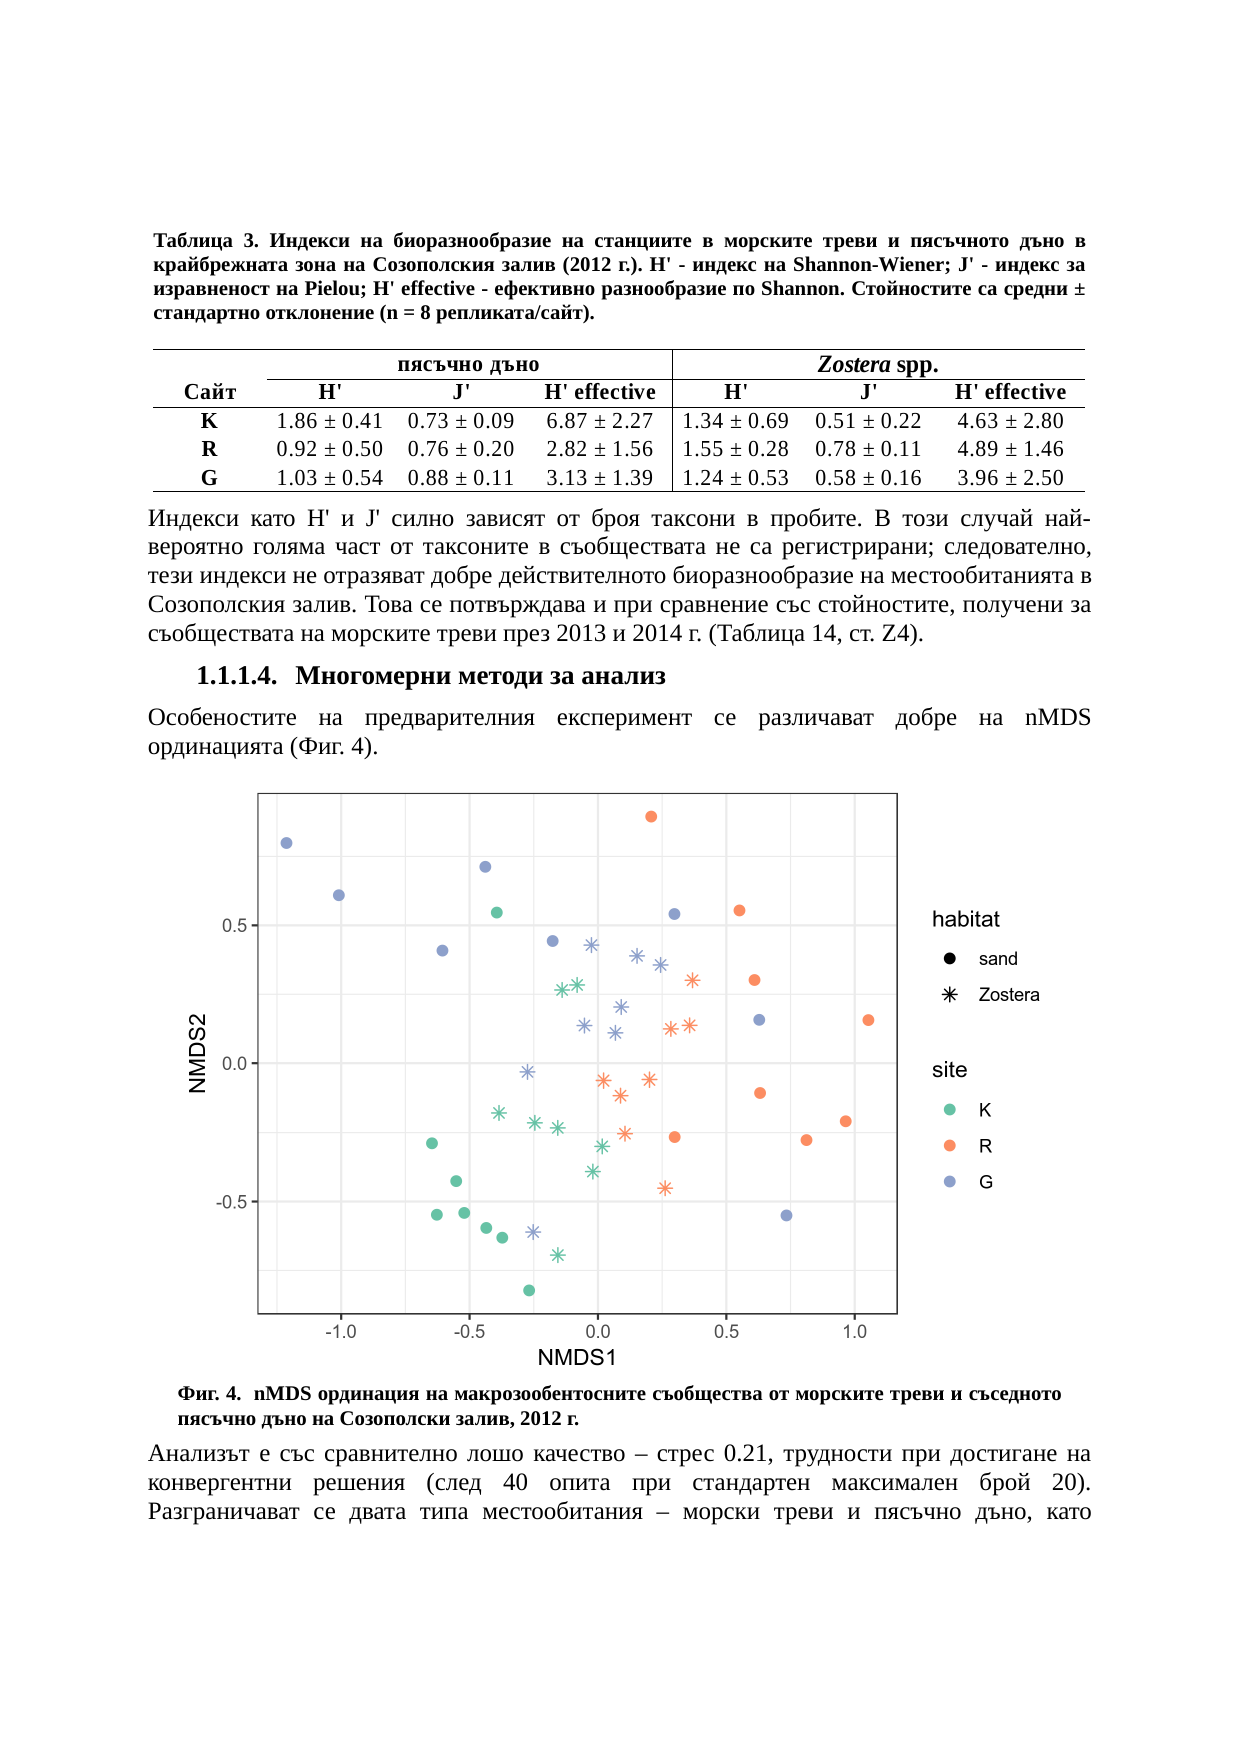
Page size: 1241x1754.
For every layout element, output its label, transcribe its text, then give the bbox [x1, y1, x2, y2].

text Анализът е със сравнително лошо качество – стрес 0.21, трудности при достигане на конвергентни решения (след 40 опита при стандартен максимален брой 20). Разграничават се двата типа местообитания – морски треви и пясъчно дъно, като [148, 760, 1093, 1524]
text Таблица 3. Индекси на биоразнообразие на станциите в морските треви и пясъчното дъно в крайбрежната зона на Созополския залив (2012 г.). H' - индекс на Shannon-Wiener; J' - индекс за изравненост на Pielou; H' effective - ефективно разнообразие по Shannon. Стойностите са средни ± стандартно отклонение (n = 8 репликата/сайт). [153, 228, 1087, 324]
picture [177, 781, 1063, 1382]
text Индекси като H' и J' силно зависят от броя таксони в пробите. В този случай най-вероятно голяма част от таксоните в съобществата не са регистрирани; следователно, тези индекси не отразяват добре действителното биоразнообразие на местообитанията в Созополския залив. Това се потвърждава и при сравнение със стойностите, получени за съобществата на морските треви през 2013 и 2014 г. (Таблица 14, ст. Z4). [148, 207, 1093, 646]
text Особеностите на предварителния експеримент се различават добре на nMDS ординацията (Фиг. 4). [148, 702, 1093, 760]
subtitle Многомерни методи за анализ [266, 659, 1093, 690]
text Фиг. 4. nMDS ординация на макрозообентосните съобщества от морските треви и съседното пясъчно дъно на Созополски залив, 2012 г. [177, 1382, 1063, 1429]
